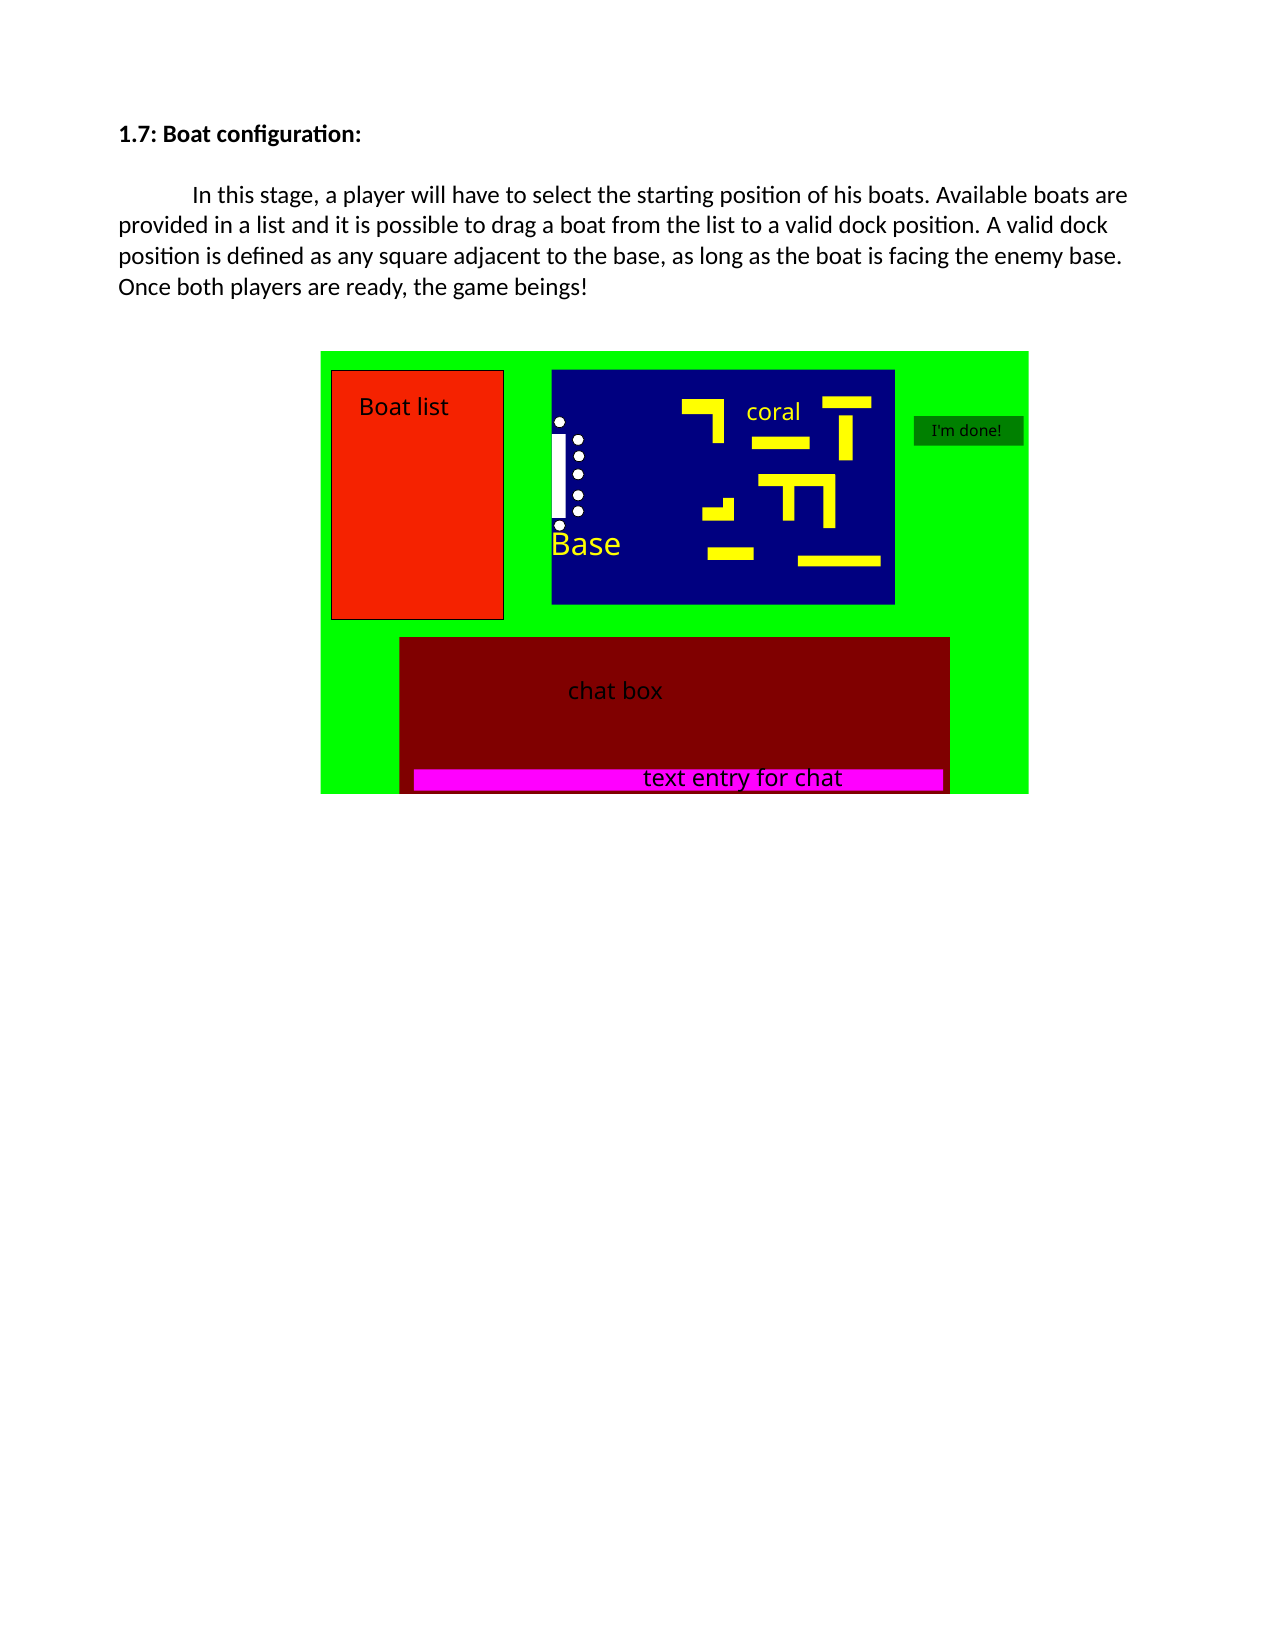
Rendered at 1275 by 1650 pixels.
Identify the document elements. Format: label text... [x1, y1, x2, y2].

text 1.7: Boat configuration: [118, 118, 1157, 149]
text In this stage, a player will have to select the starting position of his boats. Available boats are provided in a list and it is possible to drag a boat from the list to a valid dock position. A valid dock position is defined as any square adjacent to the base, as long as the boat is facing the enemy base. Once both players are ready, the game beings! [118, 179, 1157, 301]
